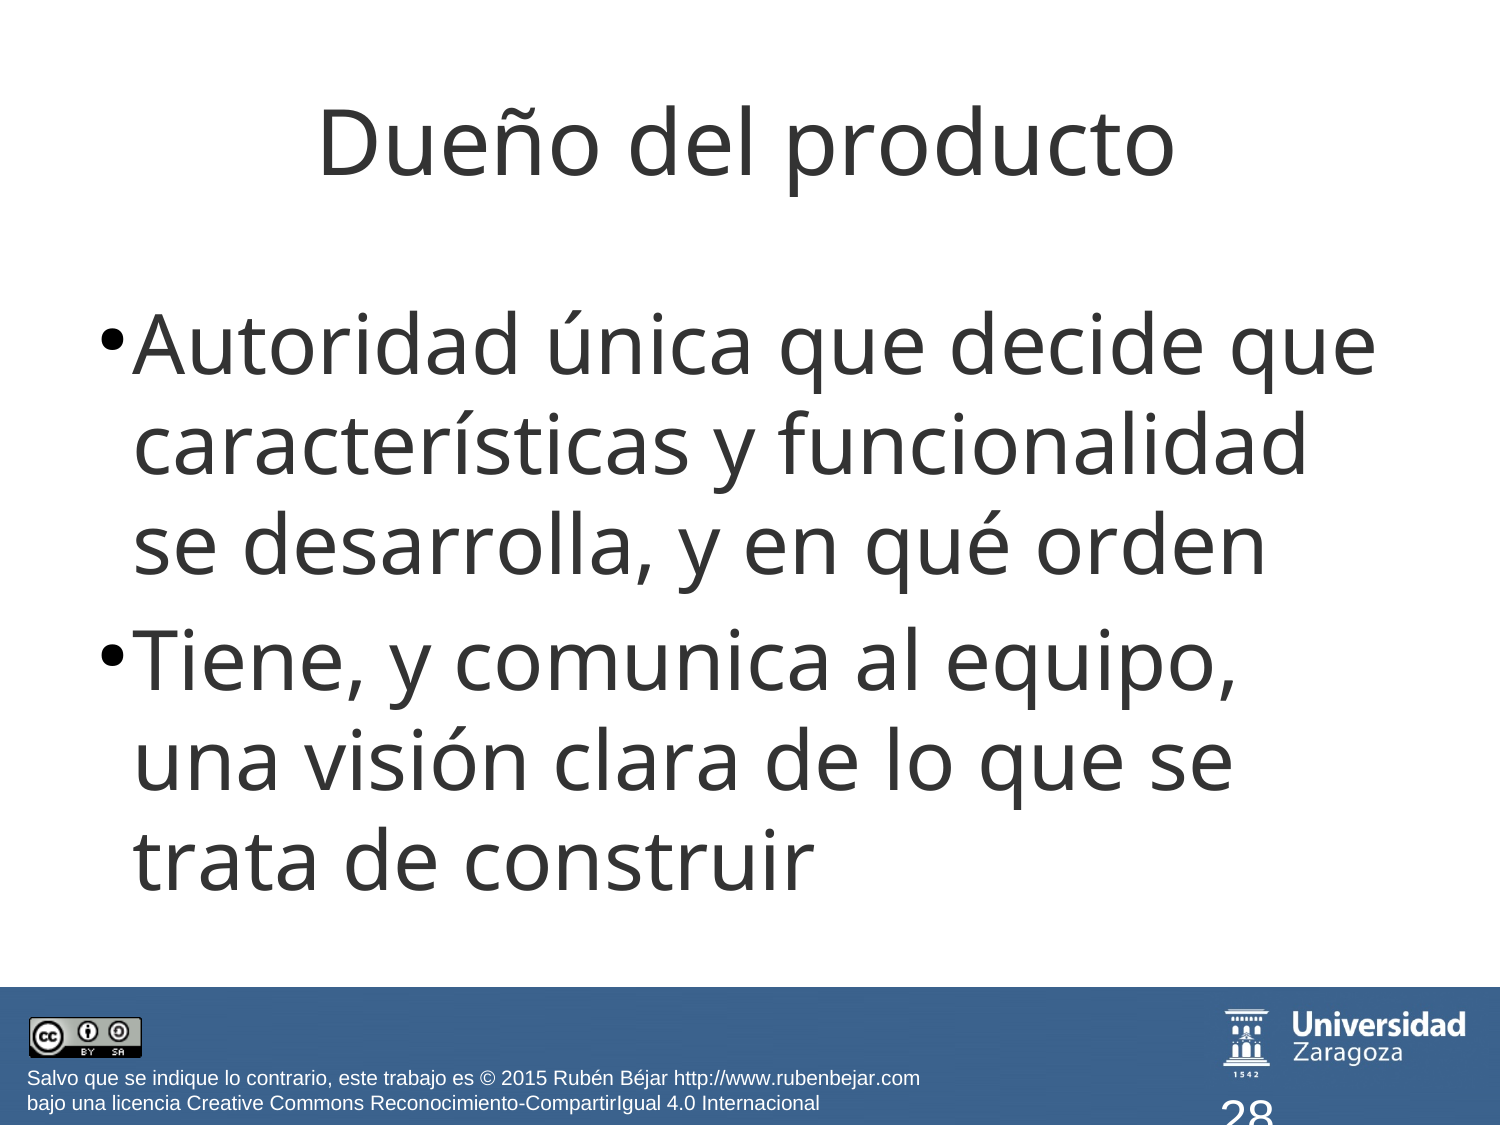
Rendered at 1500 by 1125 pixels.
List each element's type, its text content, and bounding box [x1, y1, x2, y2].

picture [1254, 1119, 1268, 1125]
picture [0, 987, 1500, 1125]
picture [1254, 1103, 1267, 1115]
title Dueño del producto [74, 21, 1420, 257]
list Autoridad única que decide que características y funcionalidad se desarrolla, y en qué orden Tiene, y comunica al equipo, una visión clara de lo que se trata de construir [82, 283, 1418, 936]
